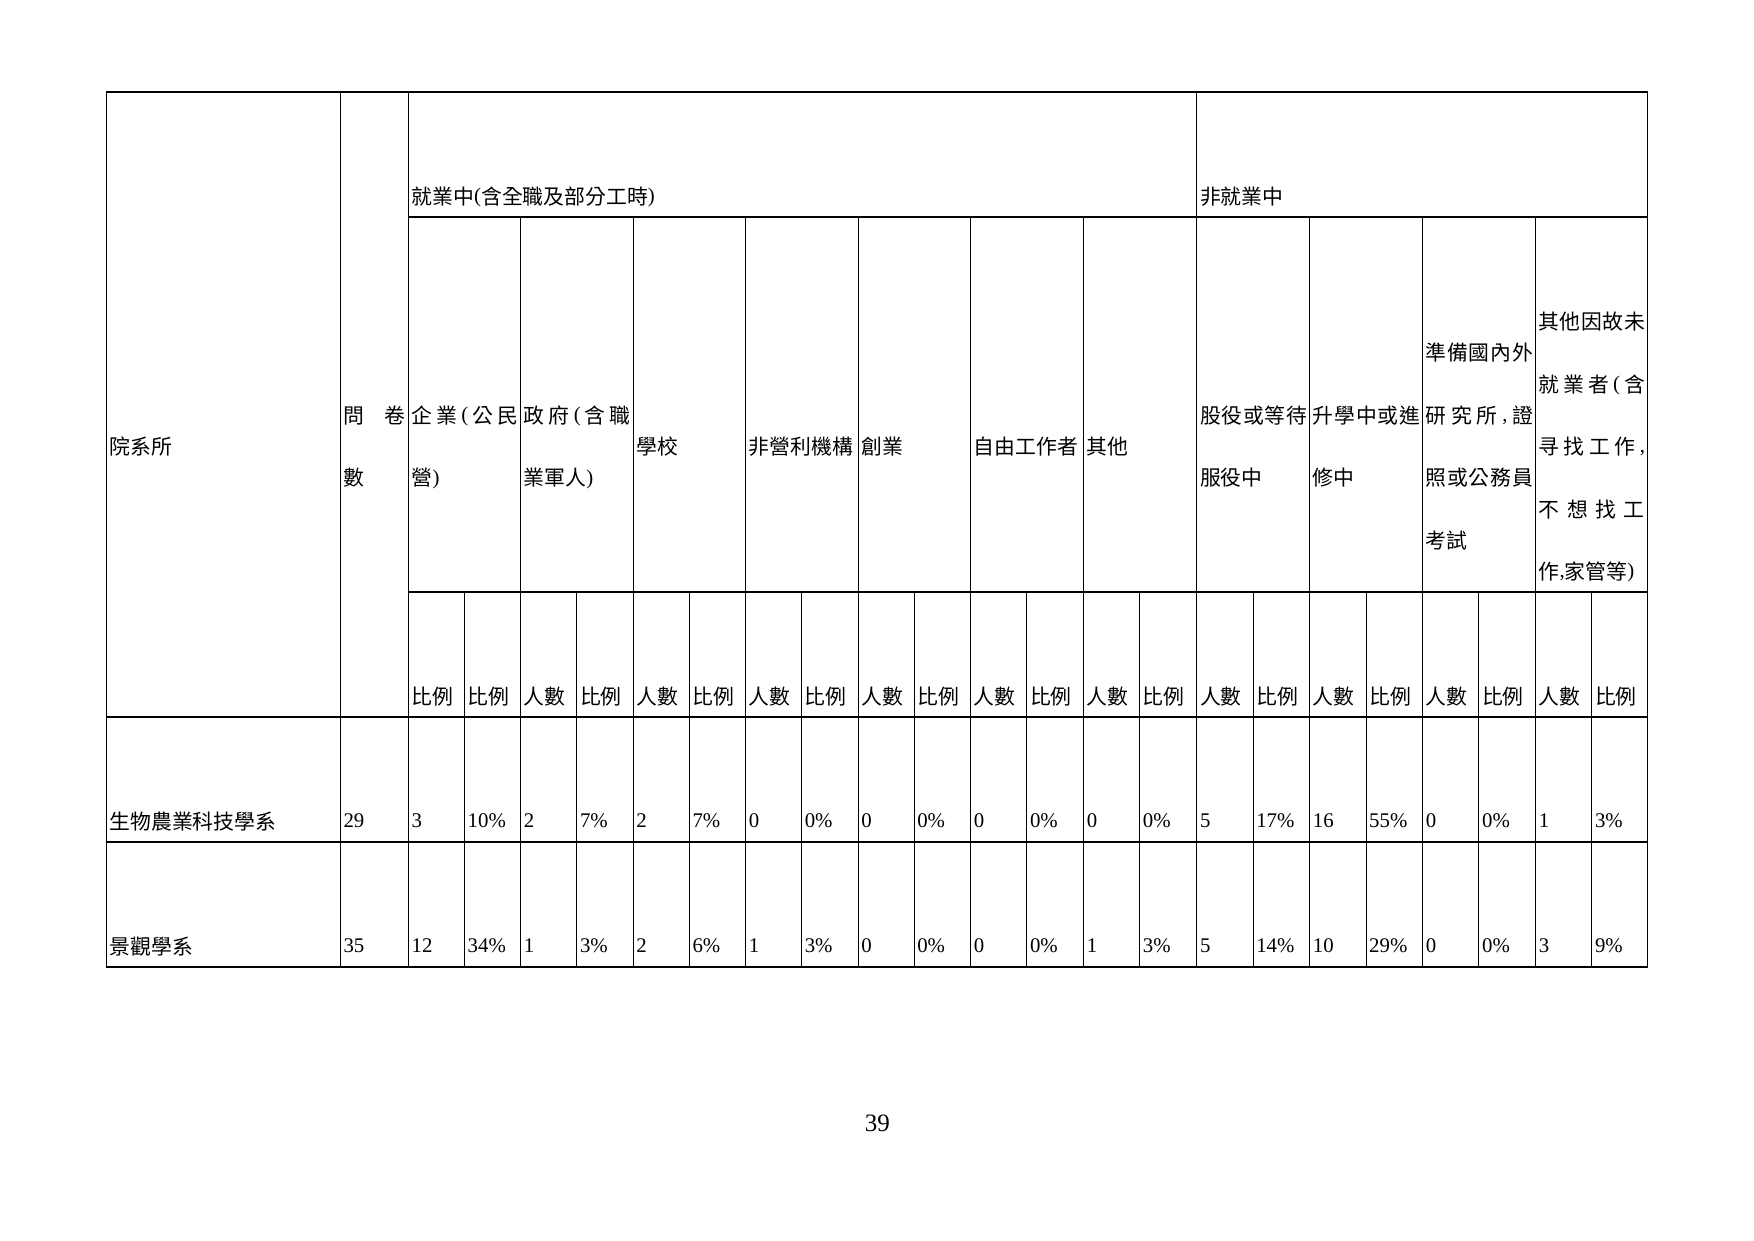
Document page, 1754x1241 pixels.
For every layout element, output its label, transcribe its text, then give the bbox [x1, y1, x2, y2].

table_cell 比例 [409, 593, 464, 716]
table_cell 人數 [971, 593, 1026, 716]
table_cell 35 [341, 843, 408, 966]
table_cell 比例 [1592, 593, 1647, 716]
table_cell 景觀學系 [107, 843, 340, 966]
table_cell 企業(公民營) [409, 218, 520, 591]
table_cell 人數 [746, 593, 801, 716]
table_cell 創業 [859, 218, 970, 591]
table_cell 非營利機構 [746, 218, 858, 591]
table_cell 9% [1592, 843, 1647, 966]
table_cell 0% [1027, 843, 1083, 966]
table_cell 3% [1140, 843, 1196, 966]
table_cell 0% [915, 718, 970, 841]
table_cell 人數 [1536, 593, 1591, 716]
table_cell 3 [409, 718, 464, 841]
table_cell 1 [1084, 843, 1139, 966]
table_cell 29% [1367, 843, 1422, 966]
table_cell 生物農業科技學系 [107, 718, 340, 841]
table_cell 2 [634, 718, 689, 841]
table_cell 0% [802, 718, 858, 841]
table_cell 比例 [1254, 593, 1309, 716]
table_cell 人數 [859, 593, 914, 716]
table_cell 2 [521, 718, 576, 841]
table_cell 7% [690, 718, 745, 841]
table_cell 比例 [1027, 593, 1083, 716]
table_cell 比例 [1140, 593, 1196, 716]
table_cell 人數 [521, 593, 576, 716]
table_cell 3% [802, 843, 858, 966]
table_cell 0% [1027, 718, 1083, 841]
table_cell 人數 [1423, 593, 1478, 716]
table_cell 1 [1536, 718, 1591, 841]
table_cell 5 [1197, 843, 1253, 966]
table_cell 14% [1254, 843, 1309, 966]
table_header 問卷數 [341, 93, 408, 716]
table_cell 0 [1423, 843, 1478, 966]
table_cell 學校 [634, 218, 745, 591]
table_cell 人數 [1197, 593, 1253, 716]
table_cell 準備國內外研究所,證照或公務員考試 [1423, 218, 1535, 591]
table_cell 自由工作者 [971, 218, 1083, 591]
table_cell 人數 [1310, 593, 1366, 716]
table_cell 政府(含職業軍人) [521, 218, 633, 591]
table_cell 55% [1367, 718, 1422, 841]
table_cell 1 [746, 843, 801, 966]
table_cell 34% [465, 843, 520, 966]
table_cell 比例 [1367, 593, 1422, 716]
table_cell 0 [859, 718, 914, 841]
table_cell 10 [1310, 843, 1366, 966]
table_cell 比例 [1479, 593, 1535, 716]
table_cell 其他 [1084, 218, 1196, 591]
table_cell 比例 [802, 593, 858, 716]
table_cell 0 [971, 843, 1026, 966]
table_cell 1 [521, 843, 576, 966]
table_cell 比例 [577, 593, 633, 716]
table_cell 17% [1254, 718, 1309, 841]
table_cell 12 [409, 843, 464, 966]
table_cell 0% [915, 843, 970, 966]
table_header 院系所 [107, 93, 340, 716]
table_cell 29 [341, 718, 408, 841]
table_cell 比例 [465, 593, 520, 716]
table_cell 3% [577, 843, 633, 966]
table_cell 0 [1423, 718, 1478, 841]
table_cell 6% [690, 843, 745, 966]
table_cell 0% [1479, 843, 1535, 966]
table_cell 3 [1536, 843, 1591, 966]
table_cell 7% [577, 718, 633, 841]
table_cell 人數 [634, 593, 689, 716]
table_cell 0 [859, 843, 914, 966]
table_cell 5 [1197, 718, 1253, 841]
table_cell 0% [1479, 718, 1535, 841]
table_cell 0 [1084, 718, 1139, 841]
table_cell 0 [971, 718, 1026, 841]
table_cell 2 [634, 843, 689, 966]
table_cell 10% [465, 718, 520, 841]
table_cell 比例 [915, 593, 970, 716]
table_cell 股役或等待服役中 [1197, 218, 1309, 591]
table_cell 0% [1140, 718, 1196, 841]
table_header 就業中(含全職及部分工時) [409, 93, 1196, 216]
table_header 非就業中 [1197, 93, 1647, 216]
table_cell 其他因故未就業者(含寻找工作,不想找工作,家管等) [1536, 218, 1647, 591]
table_cell 0 [746, 718, 801, 841]
table_cell 16 [1310, 718, 1366, 841]
table_cell 升學中或進修中 [1310, 218, 1422, 591]
table_cell 比例 [690, 593, 745, 716]
table_cell 3% [1592, 718, 1647, 841]
table_cell 人數 [1084, 593, 1139, 716]
